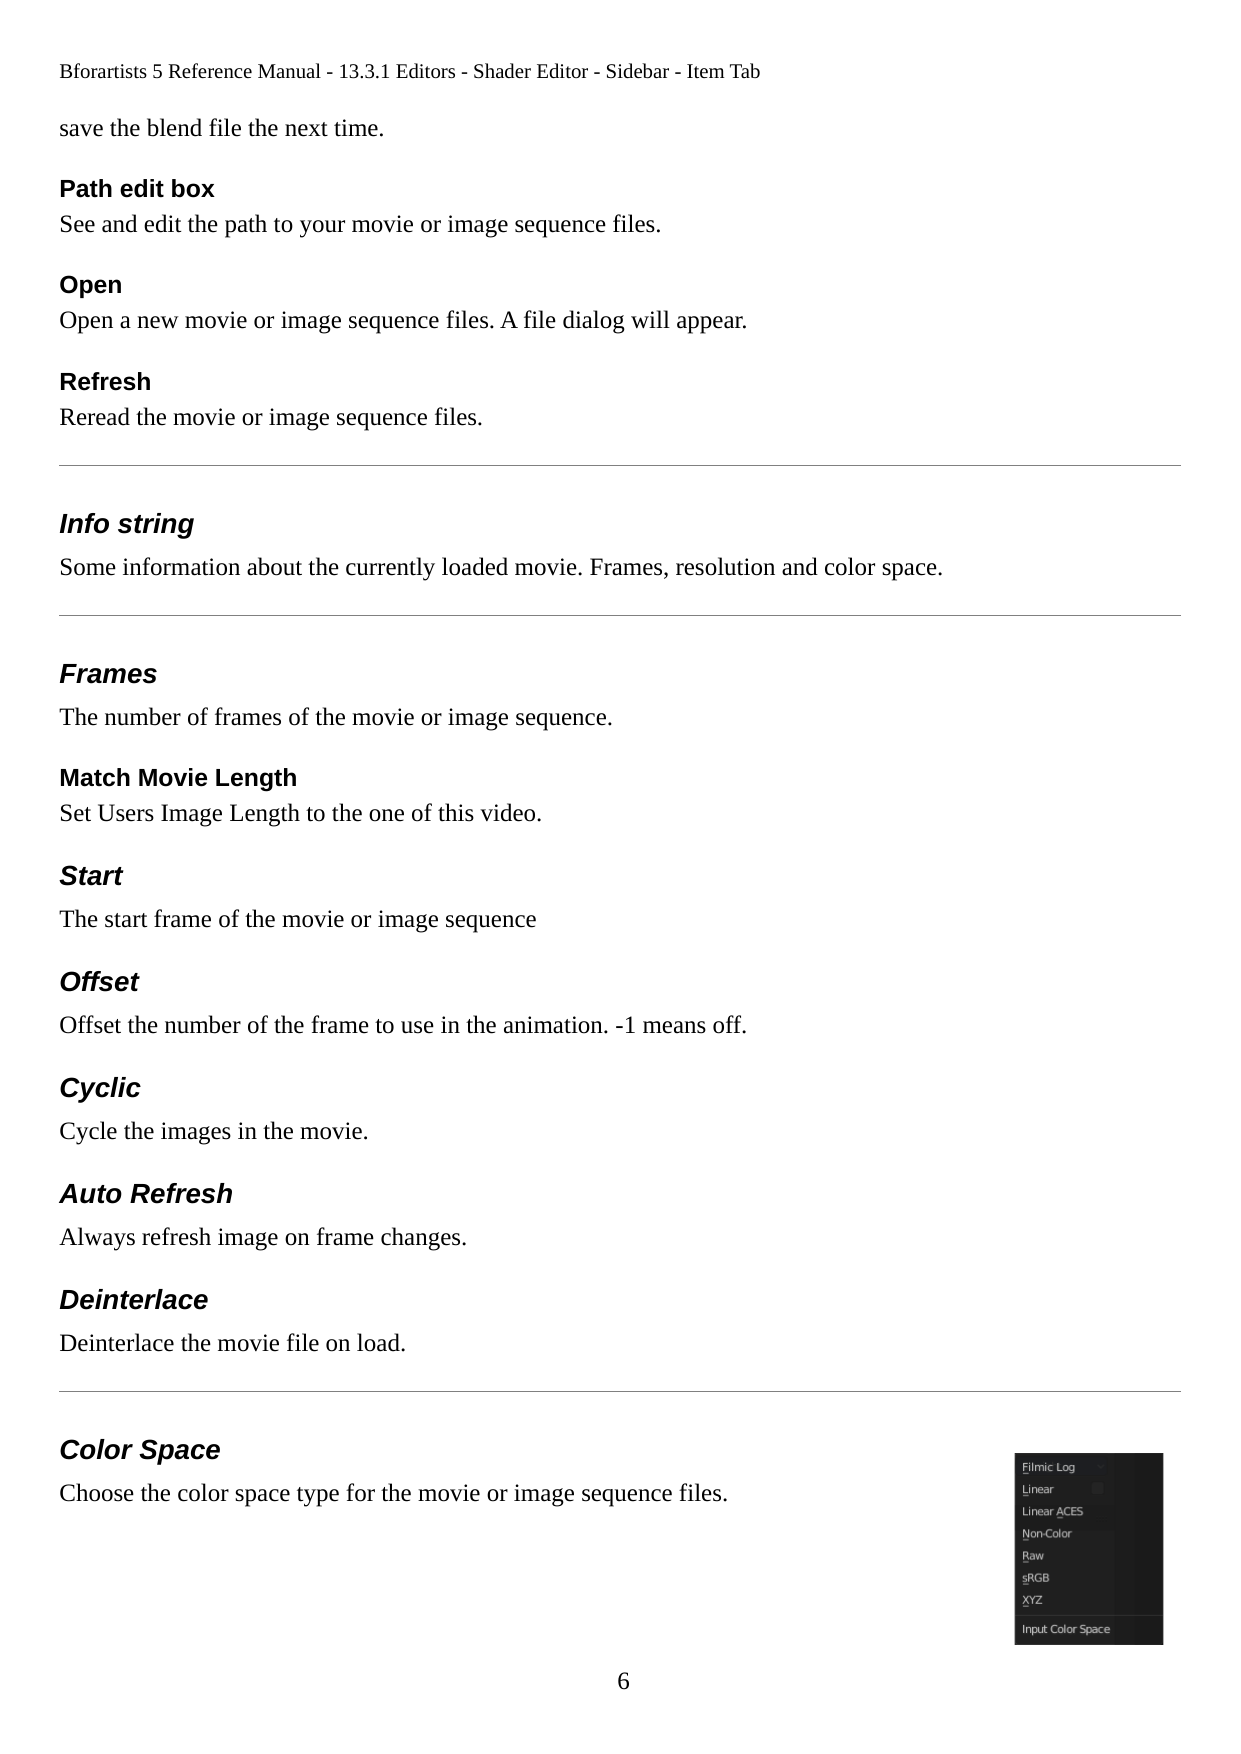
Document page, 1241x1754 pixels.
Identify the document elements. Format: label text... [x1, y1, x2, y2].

text Open a new movie or image sequence files. A file dialog will appear. [59, 305, 1181, 334]
subtitle Info string [59, 507, 1181, 539]
text Set Users Image Length to the one of this video. [59, 798, 1181, 827]
text The start frame of the movie or image sequence [59, 904, 1181, 933]
text Some information about the currently loaded movie. Frames, resolution and color space. [59, 552, 1181, 581]
subtitle Start [59, 860, 1181, 892]
text Offset the number of the frame to use in the animation. -1 means off. [59, 1010, 1181, 1039]
picture [1014, 1453, 1164, 1645]
subtitle Path edit box [59, 174, 1181, 203]
text Reread the movie or image sequence files. [59, 402, 1181, 430]
text save the blend file the next time. [59, 113, 1181, 141]
subtitle Offset [59, 966, 1181, 998]
subtitle Open [59, 271, 1181, 299]
subtitle Match Movie Length [59, 763, 1181, 792]
text Always refresh image on frame changes. [59, 1222, 1181, 1251]
text The number of frames of the movie or image sequence. [59, 702, 1181, 731]
subtitle Frames [59, 657, 1181, 689]
subtitle Deinterlace [59, 1283, 1181, 1315]
subtitle Color Space [59, 1434, 1181, 1466]
text Cycle the images in the movie. [59, 1116, 1181, 1145]
subtitle Cyclic [59, 1072, 1181, 1103]
subtitle Auto Refresh [59, 1178, 1181, 1209]
text See and edit the path to your movie or image sequence files. [59, 209, 1181, 238]
text Choose the color space type for the movie or image sequence files. [59, 1478, 1014, 1507]
text Deinterlace the movie file on load. [59, 1328, 1181, 1357]
subtitle Refresh [59, 367, 1181, 395]
